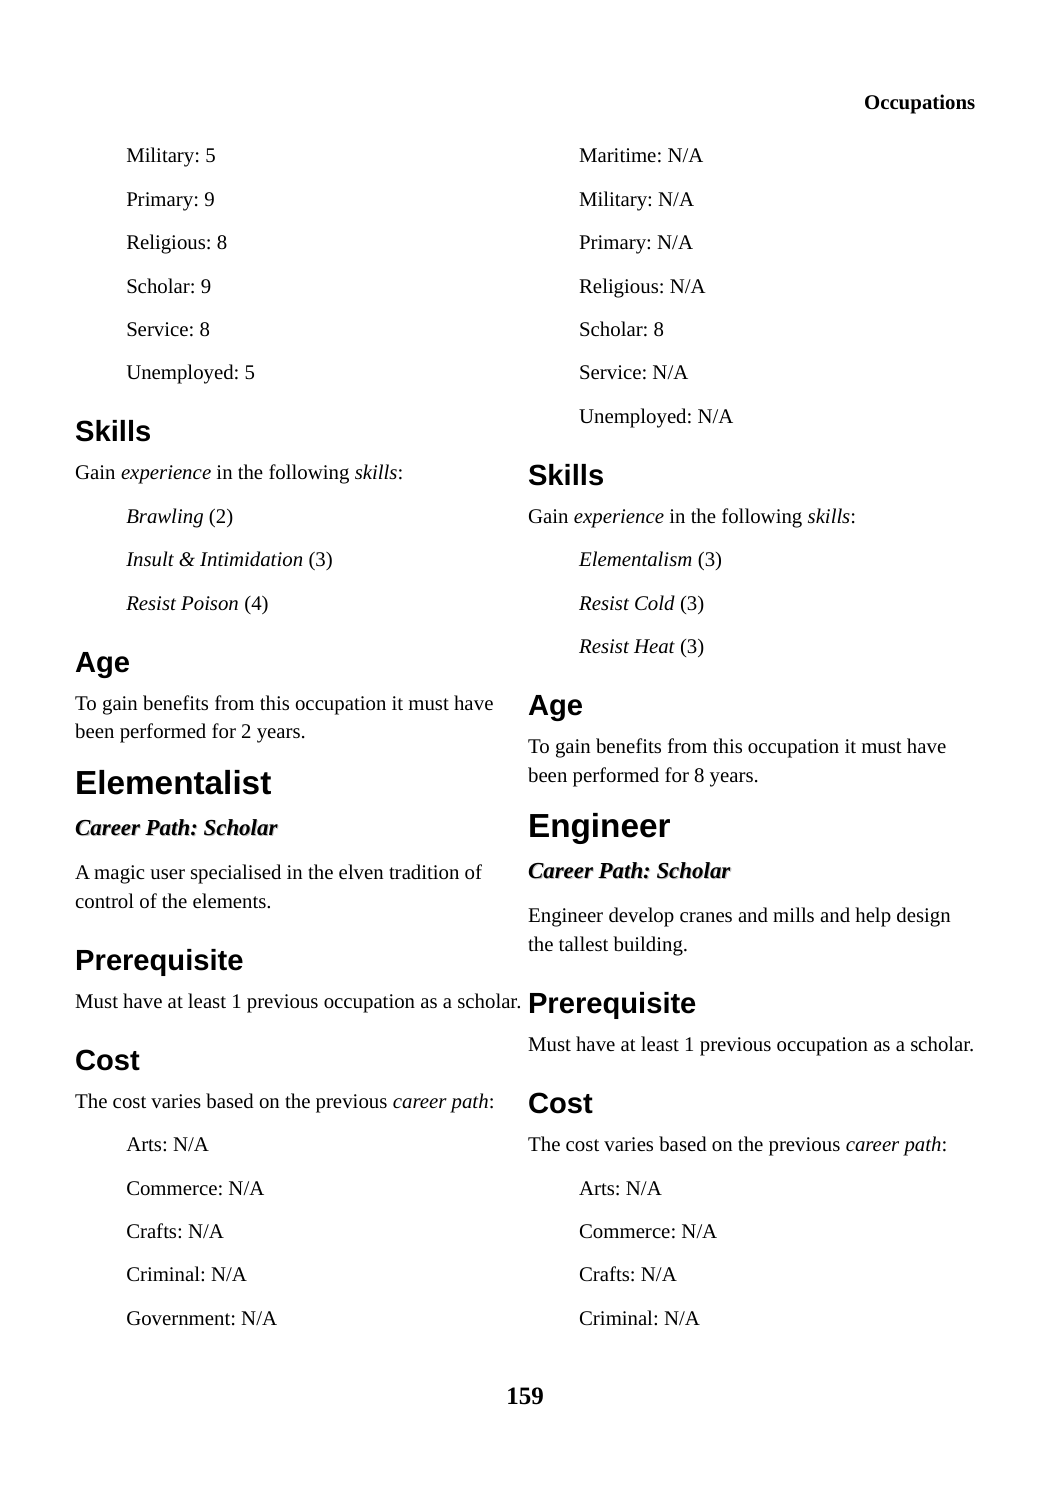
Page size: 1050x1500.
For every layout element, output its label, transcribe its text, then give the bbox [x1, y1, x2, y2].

text Religious: 8 [126, 230, 522, 254]
subtitle Age [528, 688, 975, 722]
text Brawling (2) [126, 504, 522, 528]
subtitle Prerequisite [75, 943, 522, 976]
subtitle Skills [75, 414, 522, 448]
text Government: N/A [126, 1306, 522, 1330]
text Career Path: Scholar [75, 814, 522, 840]
text Elementalism (3) [579, 547, 975, 571]
subtitle Age [75, 644, 522, 678]
text Service: N/A [579, 361, 975, 384]
text Arts: N/A [126, 1132, 522, 1156]
subtitle Cost [528, 1086, 975, 1119]
text To gain benefits from this occupation it must have been performed for 8 years. [528, 734, 975, 787]
text Resist Poison (4) [126, 591, 522, 615]
text Engineer develop cranes and mills and help design the tallest building. [528, 903, 975, 956]
text Commerce: N/A [126, 1176, 522, 1199]
subtitle Prerequisite [528, 986, 975, 1020]
text Military: 5 [126, 143, 522, 167]
text Service: 8 [126, 317, 522, 341]
text Primary: N/A [579, 230, 975, 254]
text Unemployed: 5 [126, 361, 522, 384]
text Must have at least 1 previous occupation as a scholar. [75, 989, 522, 1013]
text Maritime: N/A [579, 143, 975, 167]
text Gain experience in the following skills: [75, 460, 522, 484]
text The cost varies based on the previous career path: [528, 1132, 975, 1156]
text Military: N/A [579, 187, 975, 211]
text Religious: N/A [579, 274, 975, 298]
text A magic user specialised in the elven tradition of control of the elements. [75, 860, 522, 913]
text Resist Heat (3) [579, 634, 975, 658]
text To gain benefits from this occupation it must have been performed for 2 years. [75, 691, 522, 743]
text Primary: 9 [126, 187, 522, 211]
subtitle Cost [75, 1043, 522, 1076]
text Scholar: 8 [579, 317, 975, 341]
text Gain experience in the following skills: [528, 504, 975, 528]
text Crafts: N/A [126, 1219, 522, 1243]
text Insult & Intimidation (3) [126, 547, 522, 571]
subtitle Skills [528, 458, 975, 491]
text Must have at least 1 previous occupation as a scholar. [528, 1032, 975, 1056]
text Unemployed: N/A [579, 404, 975, 428]
text The cost varies based on the previous career path: [75, 1089, 522, 1113]
text Arts: N/A [579, 1176, 975, 1199]
text Resist Cold (3) [579, 591, 975, 615]
text Scholar: 9 [126, 274, 522, 298]
text Crafts: N/A [579, 1262, 975, 1286]
text Career Path: Scholar [528, 857, 975, 884]
text Criminal: N/A [126, 1262, 522, 1286]
subtitle Engineer [528, 806, 975, 845]
text Criminal: N/A [579, 1306, 975, 1330]
subtitle Elementalist [75, 763, 522, 801]
text Commerce: N/A [579, 1219, 975, 1243]
